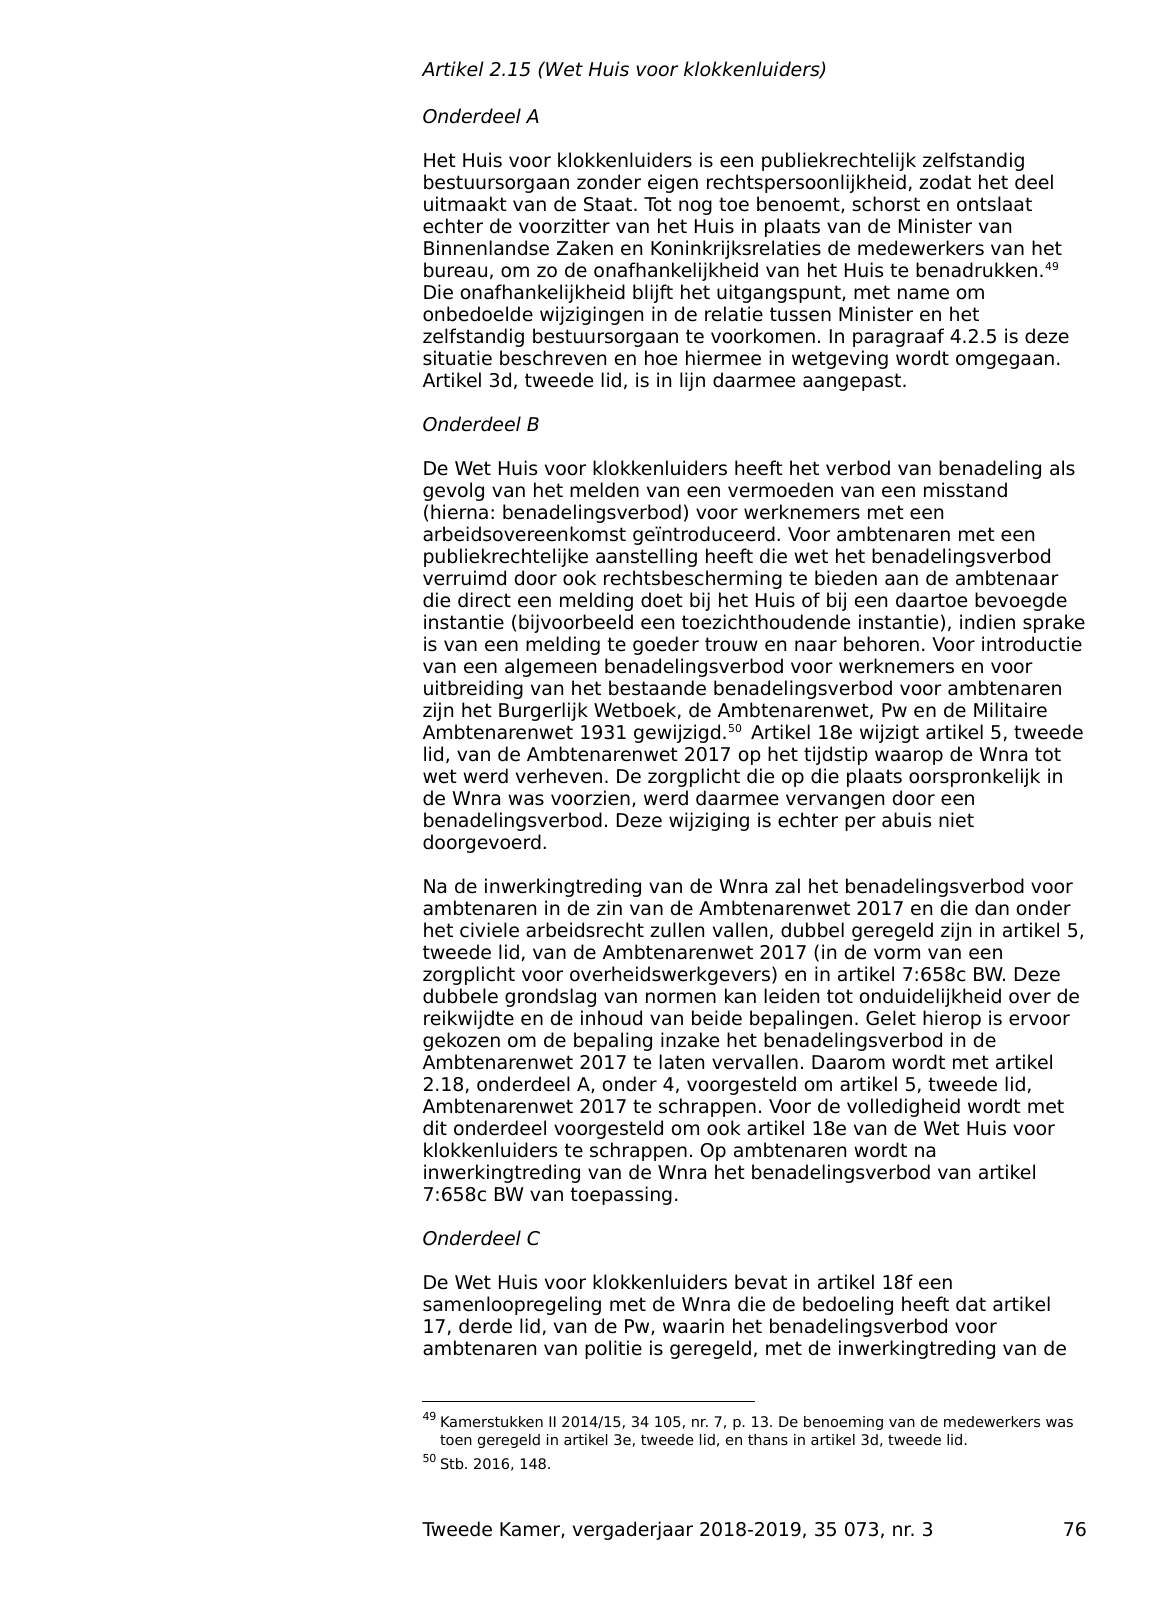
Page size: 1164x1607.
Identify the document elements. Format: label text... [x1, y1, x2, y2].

text De Wet Huis voor klokkenluiders heeft het verbod van benadeling als gevolg van het melden van een vermoeden van een misstand (hierna: benadelingsverbod) voor werknemers met een arbeidsovereenkomst geïntroduceerd. Voor ambtenaren met een publiekrechtelijke aanstelling heeft die wet het benadelingsverbod verruimd door ook rechtsbescherming te bieden aan de ambtenaar die direct een melding doet bij het Huis of bij een daartoe bevoegde instantie (bijvoorbeeld een toezichthoudende instantie), indien sprake is van een melding te goeder trouw en naar behoren. Voor introductie van een algemeen benadelingsverbod voor werknemers en voor uitbreiding van het bestaande benadelingsverbod voor ambtenaren zijn het Burgerlijk Wetboek, de Ambtenarenwet, Pw en de Militaire Ambtenarenwet 1931 gewijzigd. Artikel 18e wijzigt artikel 5, tweede lid, van de Ambtenarenwet 2017 op het tijdstip waarop de Wnra tot wet werd verheven. De zorgplicht die op die plaats oorspronkelijk in de Wnra was voorzien, werd daarmee vervangen door een benadelingsverbod. Deze wijziging is echter per abuis niet doorgevoerd. [422, 458, 1087, 854]
subtitle Onderdeel A [422, 106, 1087, 128]
text Het Huis voor klokkenluiders is een publiekrechtelijk zelfstandig bestuursorgaan zonder eigen rechtspersoonlijkheid, zodat het deel uitmaakt van de Staat. Tot nog toe benoemt, schorst en ontslaat echter de voorzitter van het Huis in plaats van de Minister van Binnenlandse Zaken en Koninkrijksrelaties de medewerkers van het bureau, om zo de onafhankelijkheid van het Huis te benadrukken. Die onafhankelijkheid blijft het uitgangspunt, met name om onbedoelde wijzigingen in de relatie tussen Minister en het zelfstandig bestuursorgaan te voorkomen. In paragraaf 4.2.5 is deze situatie beschreven en hoe hiermee in wetgeving wordt omgegaan. Artikel 3d, tweede lid, is in lijn daarmee aangepast. [422, 150, 1087, 392]
subtitle Onderdeel C [422, 1228, 1087, 1250]
text Na de inwerkingtreding van de Wnra zal het benadelingsverbod voor ambtenaren in de zin van de Ambtenarenwet 2017 en die dan onder het civiele arbeidsrecht zullen vallen, dubbel geregeld zijn in artikel 5, tweede lid, van de Ambtenarenwet 2017 (in de vorm van een zorgplicht voor overheidswerkgevers) en in artikel 7:658c BW. Deze dubbele grondslag van normen kan leiden tot onduidelijkheid over de reikwijdte en de inhoud van beide bepalingen. Gelet hierop is ervoor gekozen om de bepaling inzake het benadelingsverbod in de Ambtenarenwet 2017 te laten vervallen. Daarom wordt met artikel 2.18, onderdeel A, onder 4, voorgesteld om artikel 5, tweede lid, Ambtenarenwet 2017 te schrappen. Voor de volledigheid wordt met dit onderdeel voorgesteld om ook artikel 18e van de Wet Huis voor klokkenluiders te schrappen. Op ambtenaren wordt na inwerkingtreding van de Wnra het benadelingsverbod van artikel 7:658c BW van toepassing. [422, 876, 1087, 1206]
text Stb. 2016, 148. [422, 1452, 1087, 1474]
subtitle Artikel 2.15 (Wet Huis voor klokkenluiders) [422, 59, 1087, 81]
text Kamerstukken II 2014/15, 34 105, nr. 7, p. 13. De benoeming van de medewerkers was toen geregeld in artikel 3e, tweede lid, en thans in artikel 3d, tweede lid. [422, 1410, 1087, 1449]
subtitle Onderdeel B [422, 414, 1087, 436]
text De Wet Huis voor klokkenluiders bevat in artikel 18f een samenloopregeling met de Wnra die de bedoeling heeft dat artikel 17, derde lid, van de Pw, waarin het benadelingsverbod voor ambtenaren van politie is geregeld, met de inwerkingtreding van de [422, 1272, 1087, 1360]
